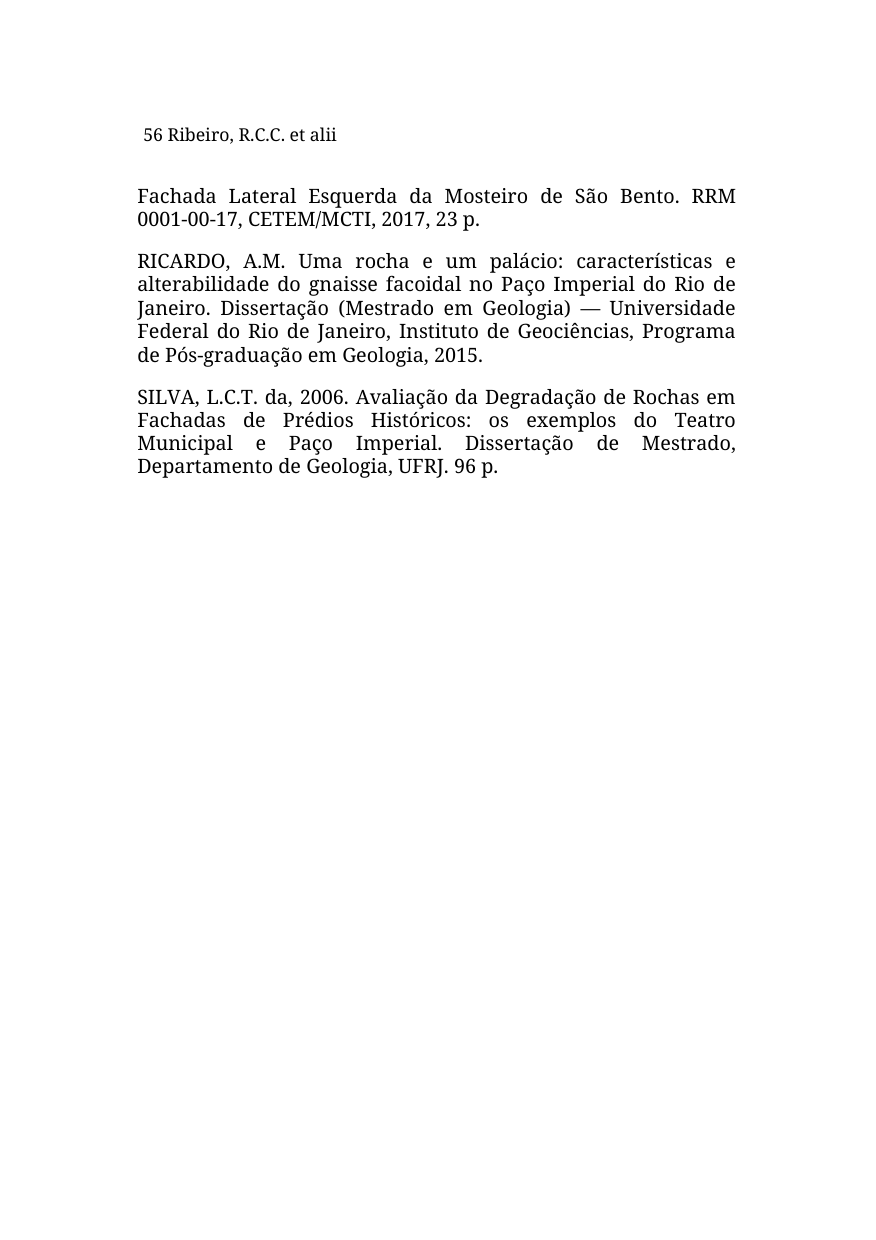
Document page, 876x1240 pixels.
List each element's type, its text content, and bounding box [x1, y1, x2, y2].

text Fachada Lateral Esquerda da Mosteiro de São Bento. RRM 0001-00-17, CETEM/MCTI, 2017, 23 p. [137, 185, 737, 231]
text RICARDO, A.M. Uma rocha e um palácio: características e alterabilidade do gnaisse facoidal no Paço Imperial do Rio de Janeiro. Dissertação (Mestrado em Geologia) — Universidade Federal do Rio de Janeiro, Instituto de Geociências, Programa de Pós-graduação em Geologia, 2015. [137, 249, 737, 367]
text SILVA, L.C.T. da, 2006. Avaliação da Degradação de Rochas em Fachadas de Prédios Históricos: os exemplos do Teatro Municipal e Paço Imperial. Dissertação de Mestrado, Departamento de Geologia, UFRJ. 96 p. [137, 386, 737, 478]
